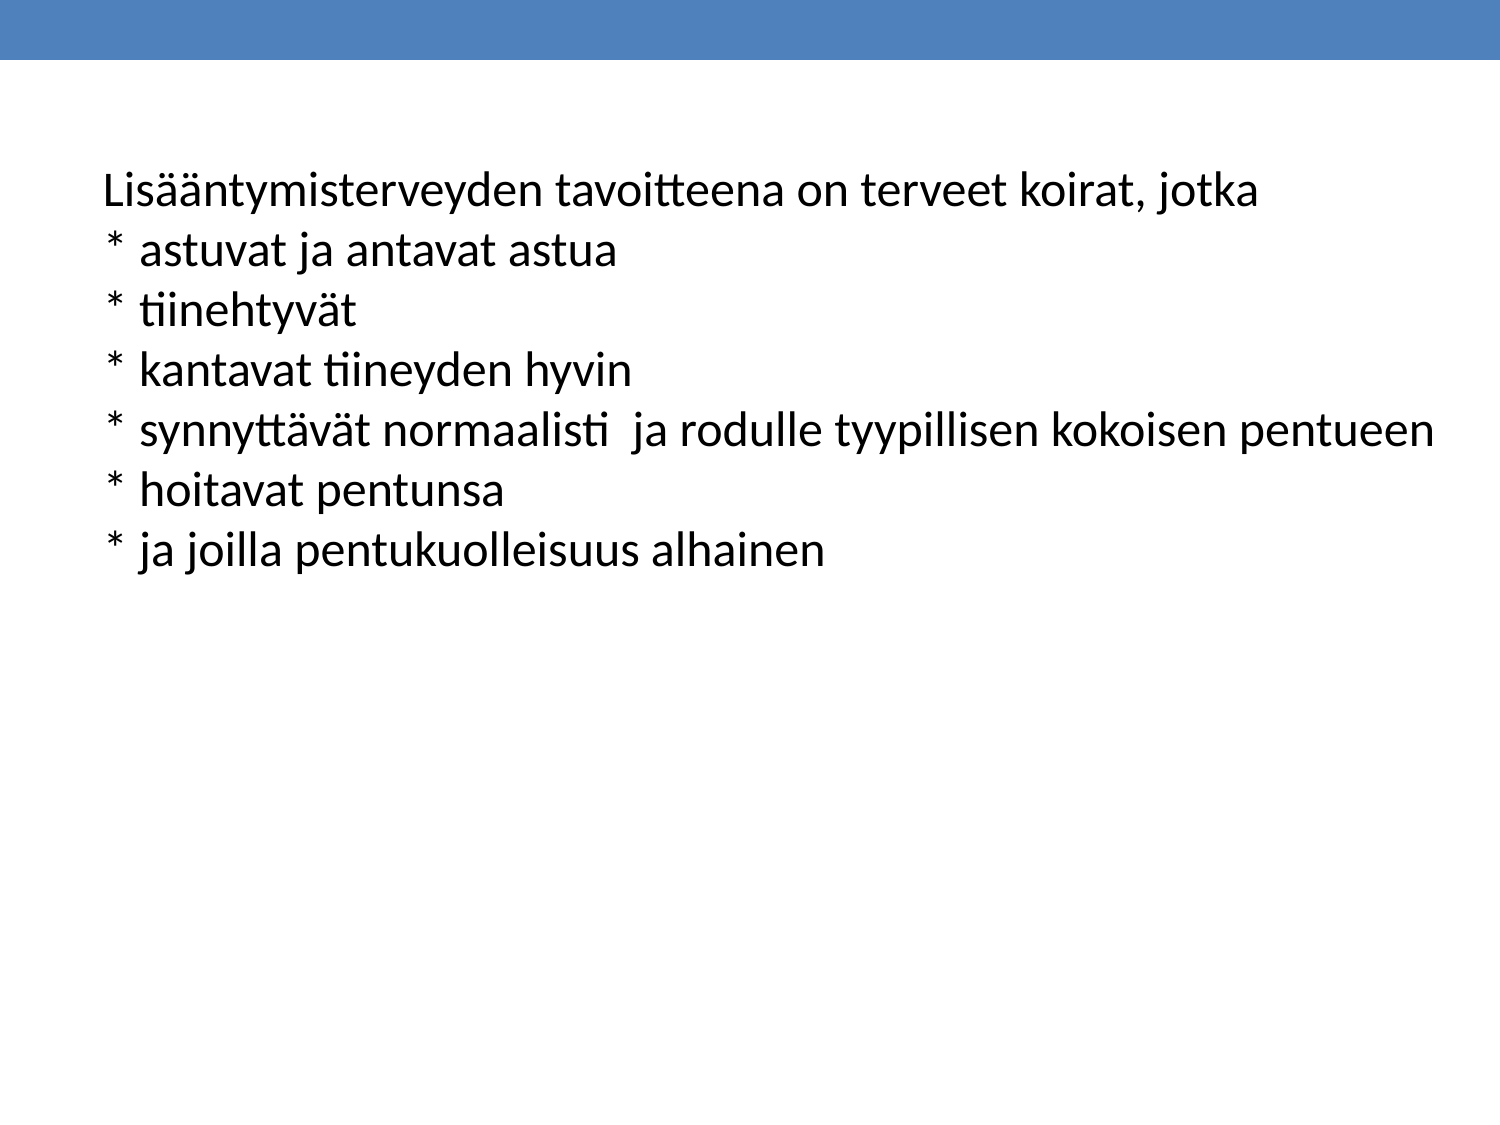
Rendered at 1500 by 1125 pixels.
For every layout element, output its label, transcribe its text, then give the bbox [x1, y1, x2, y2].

text_box Lisääntymisterveyden tavoitteena on terveet koirat, jotka * astuvat ja antavat astua * tiinehtyvät * kantavat tiineyden hyvin * synnyttävät normaalisti ja rodulle tyypillisen kokoisen pentueen * hoitavat pentunsa * ja joilla pentukuolleisuus alhainen [76, 149, 1500, 589]
